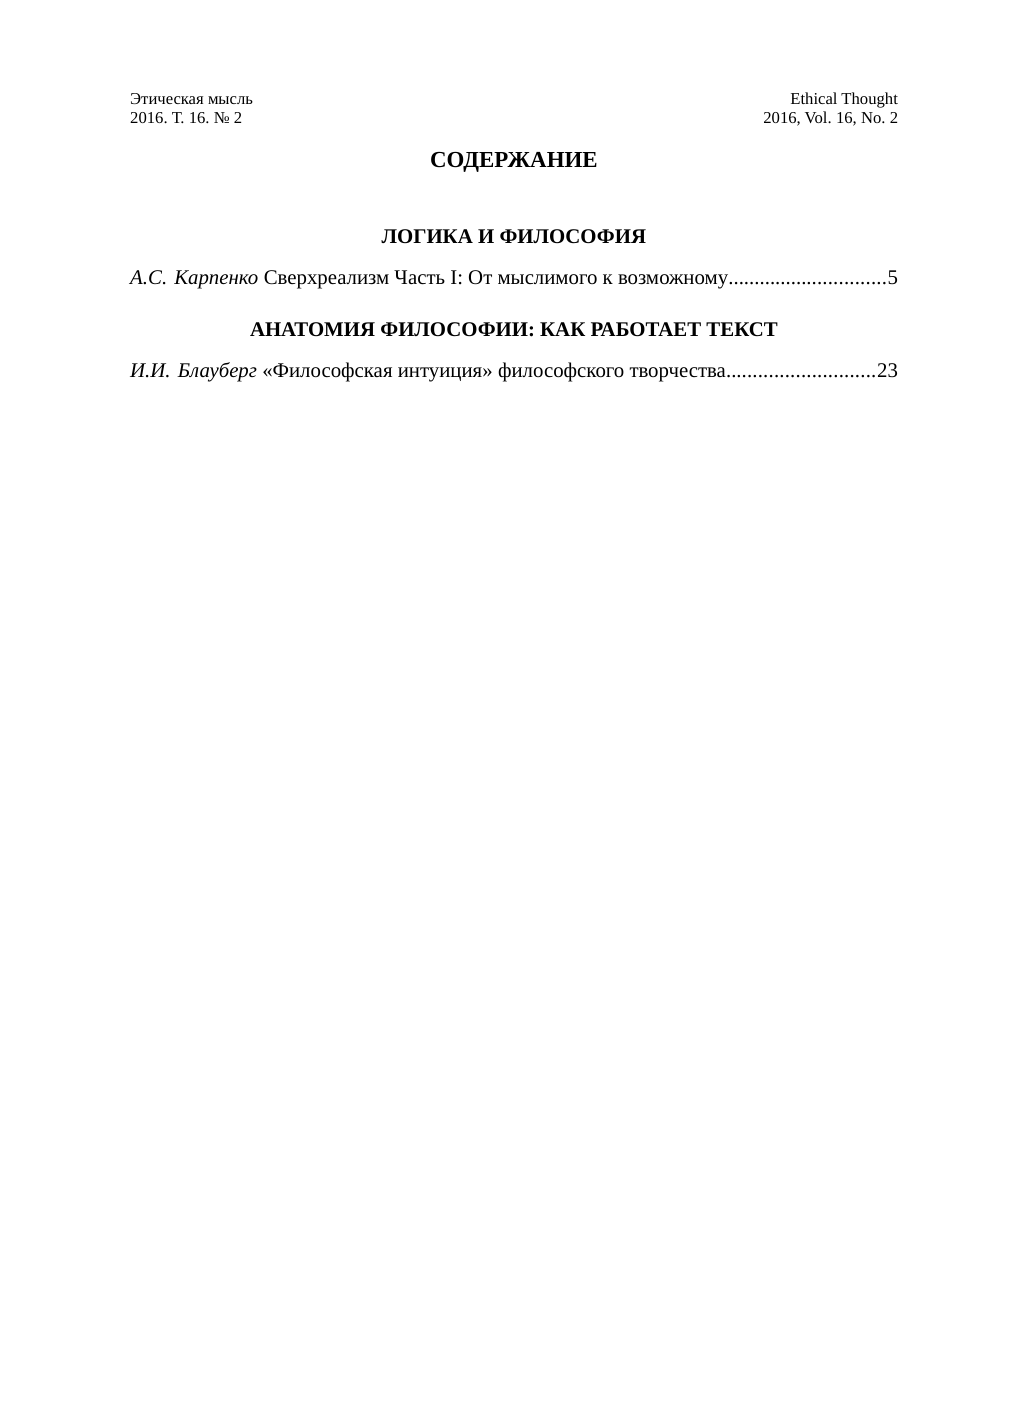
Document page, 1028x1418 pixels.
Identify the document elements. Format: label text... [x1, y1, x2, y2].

text Логика и философия [130, 224, 898, 248]
text И.И. Блауберг «Философская интуиция» философского творчества 23 [130, 359, 898, 382]
text А.С. Карпенко Сверхреализм Часть I: От мыслимого к возможному 5 [130, 266, 898, 289]
text Анатомия философии: как работает текст [130, 317, 898, 341]
